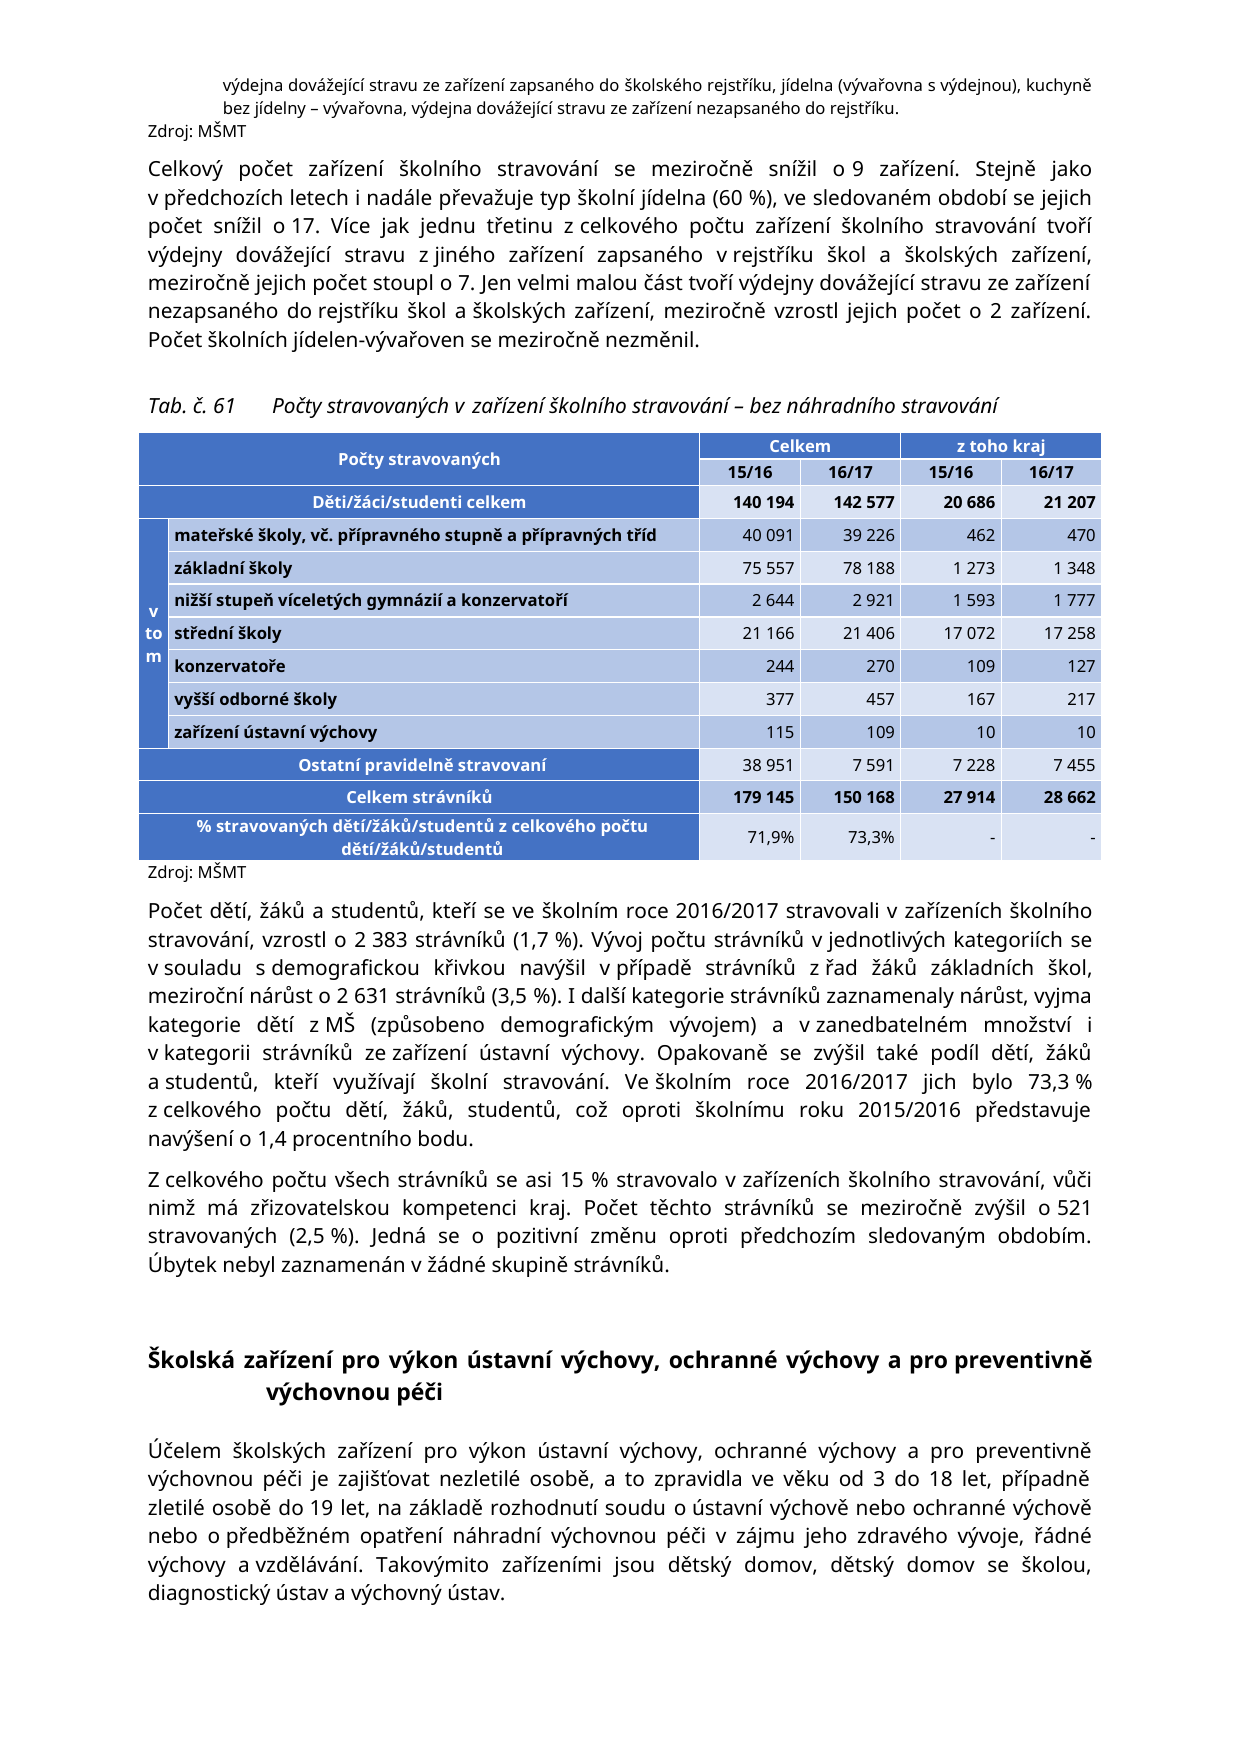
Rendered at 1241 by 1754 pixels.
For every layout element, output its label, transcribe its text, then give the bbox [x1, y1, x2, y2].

table_header Celkem [700, 433, 900, 458]
table_cell 270 [801, 650, 900, 682]
table_cell 150 168 [801, 781, 900, 813]
table_cell nižší stupeň víceletých gymnázií a konzervatoří [169, 585, 699, 616]
table_cell 1 273 [901, 552, 1001, 583]
table_cell 2 644 [700, 585, 800, 616]
table_cell 179 145 [700, 781, 800, 813]
table_cell 16/17 [801, 460, 900, 485]
table_cell 10 [901, 716, 1001, 748]
table_cell 15/16 [901, 460, 1001, 485]
table_cell 40 091 [700, 519, 800, 551]
table_cell 167 [901, 683, 1001, 715]
text Zdroj: MŠMT [148, 119, 1092, 142]
table_cell 217 [1002, 683, 1101, 715]
table_cell základní školy [169, 552, 699, 583]
text výdejna dovážející stravu ze zařízení zapsaného do školského rejstříku, jídelna (vývařovna s výdejnou), kuchyně bez jídelny – vývařovna, výdejna dovážející stravu ze zařízení nezapsaného do rejstříku. [223, 74, 1092, 119]
table_cell 17 258 [1002, 618, 1101, 649]
table_cell Ostatní pravidelně stravovaní [139, 749, 699, 780]
table_cell 109 [901, 650, 1001, 682]
table_cell 244 [700, 650, 800, 682]
table_cell 78 188 [801, 552, 900, 583]
table_cell 21 406 [801, 618, 900, 649]
table_cell 1 777 [1002, 585, 1101, 616]
table_header z toho kraj [901, 433, 1101, 458]
table_cell 7 455 [1002, 749, 1101, 780]
table_cell 21 166 [700, 618, 800, 649]
table_cell % stravovaných dětí/žáků/studentů z celkového počtu dětí/žáků/studentů [139, 814, 699, 860]
table_cell 7 591 [801, 749, 900, 780]
table_cell 377 [700, 683, 800, 715]
table_cell 20 686 [901, 486, 1001, 518]
text Počet dětí, žáků a studentů, kteří se ve školním roce 2016/2017 stravovali v zařízeních školního stravování, vzrostl o 2 383 strávníků (1,7 %). Vývoj počtu strávníků v jednotlivých kategoriích se v souladu s demografickou křivkou navýšil v případě strávníků z řad žáků základních škol, meziroční nárůst o 2 631 strávníků (3,5 %). I další kategorie strávníků zaznamenaly nárůst, vyjma kategorie dětí z MŠ (způsobeno demografickým vývojem) a v zanedbatelném množství i v kategorii strávníků ze zařízení ústavní výchovy. Opakovaně se zvýšil také podíl dětí, žáků a studentů, kteří využívají školní stravování. Ve školním roce 2016/2017 jich bylo 73,3 % z celkového počtu dětí, žáků, studentů, což oproti školnímu roku 2015/2016 představuje navýšení o 1,4 procentního bodu. [148, 896, 1092, 1152]
table_cell zařízení ústavní výchovy [169, 716, 699, 748]
table_cell 10 [1002, 716, 1101, 748]
table_cell konzervatoře [169, 650, 699, 682]
table_header Počty stravovaných [139, 433, 699, 485]
table_cell - [1002, 814, 1101, 860]
table_cell střední školy [169, 618, 699, 649]
table_cell 462 [901, 519, 1001, 551]
table_cell v tom [139, 519, 168, 748]
table_cell 7 228 [901, 749, 1001, 780]
table_cell 1 348 [1002, 552, 1101, 583]
table_cell 75 557 [700, 552, 800, 583]
text Účelem školských zařízení pro výkon ústavní výchovy, ochranné výchovy a pro preventivně výchovnou péči je zajišťovat nezletilé osobě, a to zpravidla ve věku od 3 do 18 let, případně zletilé osobě do 19 let, na základě rozhodnutí soudu o ústavní výchově nebo ochranné výchově nebo o předběžném opatření náhradní výchovnou péči v zájmu jeho zdravého vývoje, řádné výchovy a vzdělávání. Takovýmito zařízeními jsou dětský domov, dětský domov se školou, diagnostický ústav a výchovný ústav. [148, 1436, 1092, 1607]
table_cell 17 072 [901, 618, 1001, 649]
table_cell 16/17 [1002, 460, 1101, 485]
table_cell mateřské školy, vč. přípravného stupně a přípravných tříd [169, 519, 699, 551]
table_cell vyšší odborné školy [169, 683, 699, 715]
table_cell 2 921 [801, 585, 900, 616]
table_cell - [901, 814, 1001, 860]
table_cell Celkem strávníků [139, 781, 699, 813]
table_cell 28 662 [1002, 781, 1101, 813]
table_cell 140 194 [700, 486, 800, 518]
table_cell 71,9% [700, 814, 800, 860]
subtitle Školská zařízení pro výkon ústavní výchovy, ochranné výchovy a pro preventivně výchovnou péči [148, 1344, 1092, 1407]
list Počty stravovaných v zařízení školního stravování – bez náhradního stravování [148, 391, 1092, 419]
table_cell 39 226 [801, 519, 900, 551]
table_cell 73,3% [801, 814, 900, 860]
text Z celkového počtu všech strávníků se asi 15 % stravovalo v zařízeních školního stravování, vůči nimž má zřizovatelskou kompetenci kraj. Počet těchto strávníků se meziročně zvýšil o 521 stravovaných (2,5 %). Jedná se o pozitivní změnu oproti předchozím sledovaným obdobím. Úbytek nebyl zaznamenán v žádné skupině strávníků. [148, 1165, 1092, 1278]
table_cell 142 577 [801, 486, 900, 518]
table_cell Děti/žáci/studenti celkem [139, 486, 699, 518]
table_cell 470 [1002, 519, 1101, 551]
table_cell 38 951 [700, 749, 800, 780]
table_cell 109 [801, 716, 900, 748]
table_cell 457 [801, 683, 900, 715]
table_cell 21 207 [1002, 486, 1101, 518]
table_cell 15/16 [700, 460, 800, 485]
table_cell 127 [1002, 650, 1101, 682]
table_cell 27 914 [901, 781, 1001, 813]
table_cell 115 [700, 716, 800, 748]
table_cell 1 593 [901, 585, 1001, 616]
text Zdroj: MŠMT [148, 861, 1092, 884]
text Celkový počet zařízení školního stravování se meziročně snížil o 9 zařízení. Stejně jako v předchozích letech i nadále převažuje typ školní jídelna (60 %), ve sledovaném období se jejich počet snížil o 17. Více jak jednu třetinu z celkového počtu zařízení školního stravování tvoří výdejny dovážející stravu z jiného zařízení zapsaného v rejstříku škol a školských zařízení, meziročně jejich počet stoupl o 7. Jen velmi malou část tvoří výdejny dovážející stravu ze zařízení nezapsaného do rejstříku škol a školských zařízení, meziročně vzrostl jejich počet o 2 zařízení. Počet školních jídelen-vývařoven se meziročně nezměnil. [148, 154, 1092, 353]
